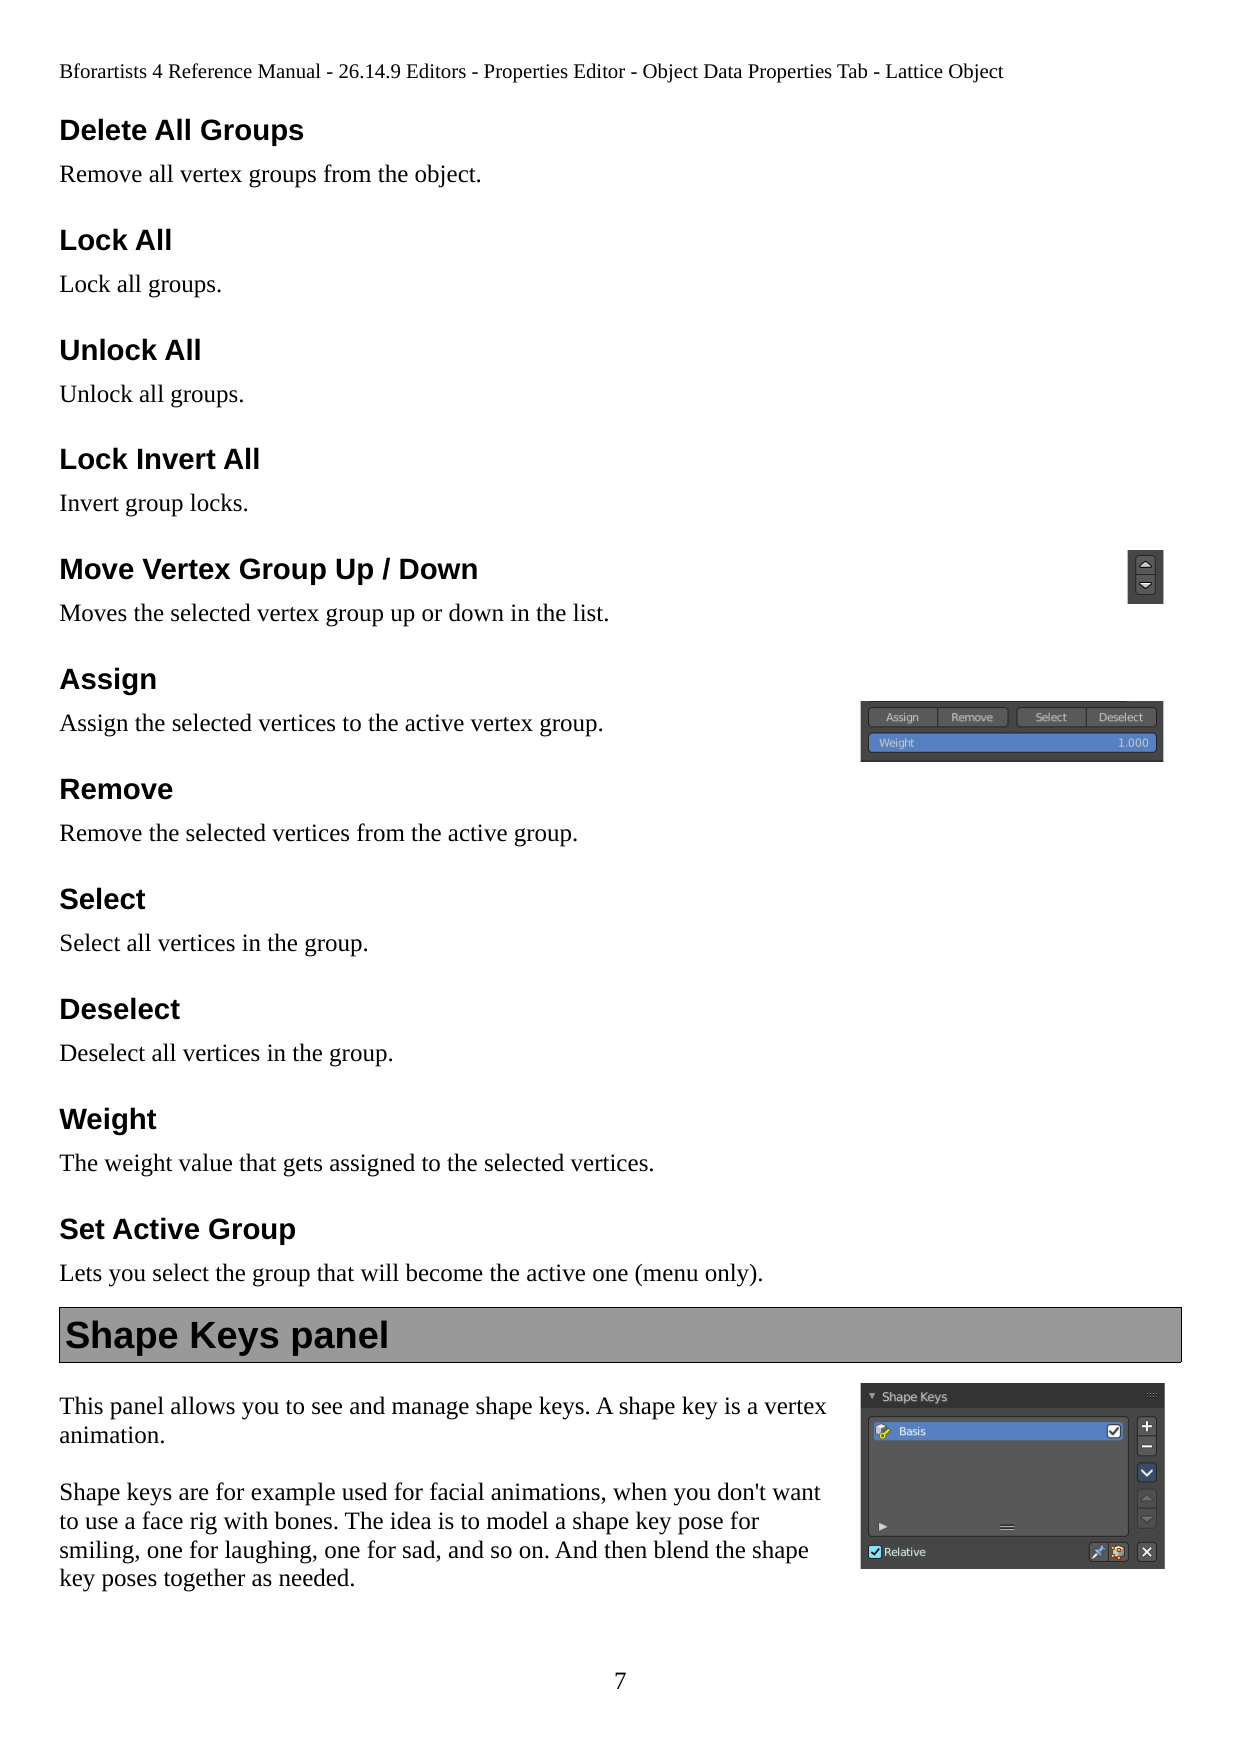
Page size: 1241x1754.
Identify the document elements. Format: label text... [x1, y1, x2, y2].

text Unlock all groups. [59, 379, 1181, 407]
subtitle Select [59, 882, 1181, 916]
subtitle Lock All [59, 222, 1181, 256]
subtitle Weight [59, 1102, 1181, 1135]
text Deselect all vertices in the group. [59, 1038, 1181, 1067]
subtitle Remove [59, 772, 1181, 806]
picture [1127, 550, 1164, 604]
subtitle Move Vertex Group Up / Down [59, 552, 1127, 586]
text The weight value that gets assigned to the selected vertices. [59, 1148, 1181, 1177]
text Select all vertices in the group. [59, 928, 1181, 957]
text Lock all groups. [59, 269, 1181, 297]
picture [860, 701, 1164, 762]
text Lets you select the group that will become the active one (menu only). [59, 1258, 1181, 1287]
text Moves the selected vertex group up or down in the list. [59, 598, 1181, 627]
subtitle Delete All Groups [59, 113, 1181, 146]
subtitle Deselect [59, 992, 1181, 1026]
text Assign the selected vertices to the active vertex group. [59, 708, 860, 737]
subtitle Set Active Group [59, 1212, 1181, 1245]
picture [860, 1383, 1165, 1569]
table_header Shape Keys panel [60, 1308, 1181, 1362]
text Shape keys are for example used for facial animations, when you don't want to use a face rig with bones. The idea is to model a shape key pose for smiling, one for laughing, one for sad, and so on. And then blend the shape key poses together as needed. [59, 1477, 1181, 1592]
subtitle Assign [59, 662, 1181, 696]
text Invert group locks. [59, 488, 1181, 517]
text Remove all vertex groups from the object. [59, 159, 1181, 188]
text Remove the selected vertices from the active group. [59, 818, 1181, 847]
text This panel allows you to see and manage shape keys. A shape key is a vertex animation. [59, 1391, 860, 1448]
subtitle Unlock All [59, 332, 1181, 366]
subtitle Lock Invert All [59, 442, 1181, 476]
subtitle [1164, 552, 1181, 586]
